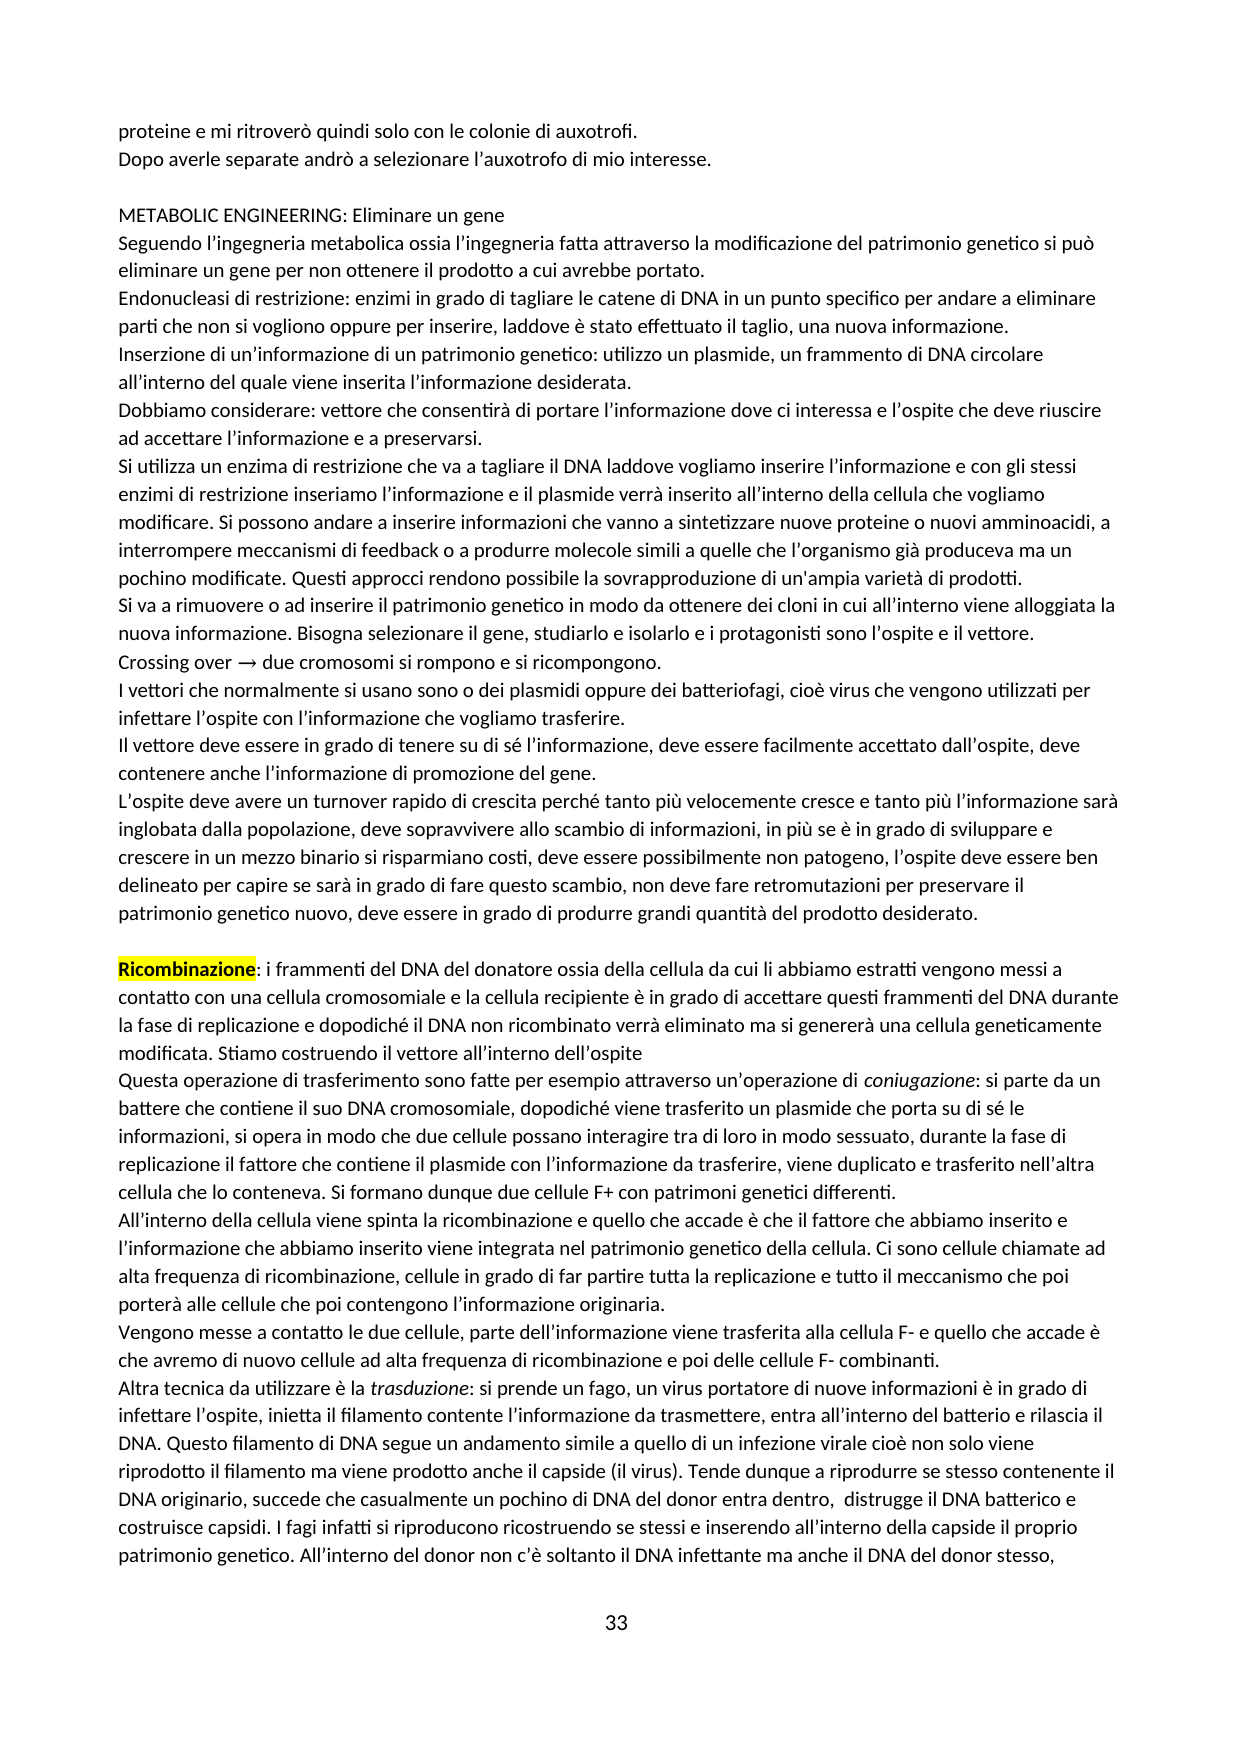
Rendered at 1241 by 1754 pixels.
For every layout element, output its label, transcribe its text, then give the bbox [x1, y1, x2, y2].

text proteine e mi ritroverò quindi solo con le colonie di auxotrofi. Dopo averle separate andrò a selezionare l’auxotrofo di mio interesse. METABOLIC ENGINEERING: Eliminare un gene Seguendo l’ingegneria metabolica ossia l’ingegneria fatta attraverso la modificazione del patrimonio genetico si può eliminare un gene per non ottenere il prodotto a cui avrebbe portato. Endonucleasi di restrizione: enzimi in grado di tagliare le catene di DNA in un punto specifico per andare a eliminare parti che non si vogliono oppure per inserire, laddove è stato effettuato il taglio, una nuova informazione. Inserzione di un’informazione di un patrimonio genetico: utilizzo un plasmide, un frammento di DNA circolare all’interno del quale viene inserita l’informazione desiderata. Dobbiamo considerare: vettore che consentirà di portare l’informazione dove ci interessa e l’ospite che deve riuscire ad accettare l’informazione e a preservarsi. Si utilizza un enzima di restrizione che va a tagliare il DNA laddove vogliamo inserire l’informazione e con gli stessi enzimi di restrizione inseriamo l’informazione e il plasmide verrà inserito all’interno della cellula che vogliamo modificare. Si possono andare a inserire informazioni che vanno a sintetizzare nuove proteine o nuovi amminoacidi, a interrompere meccanismi di feedback o a produrre molecole simili a quelle che l’organismo già produceva ma un pochino modificate. Questi approcci rendono possibile la sovrapproduzione di un'ampia varietà di prodotti. Si va a rimuovere o ad inserire il patrimonio genetico in modo da ottenere dei cloni in cui all’interno viene alloggiata la nuova informazione. Bisogna selezionare il gene, studiarlo e isolarlo e i protagonisti sono l’ospite e il vettore. Crossing over → due cromosomi si rompono e si ricompongono. I vettori che normalmente si usano sono o dei plasmidi oppure dei batteriofagi, cioè virus che vengono utilizzati per infettare l’ospite con l’informazione che vogliamo trasferire. Il vettore deve essere in grado di tenere su di sé l’informazione, deve essere facilmente accettato dall’ospite, deve contenere anche l’informazione di promozione del gene. L’ospite deve avere un turnover rapido di crescita perché tanto più velocemente cresce e tanto più l’informazione sarà inglobata dalla popolazione, deve sopravvivere allo scambio di informazioni, in più se è in grado di sviluppare e crescere in un mezzo binario si risparmiano costi, deve essere possibilmente non patogeno, l’ospite deve essere ben delineato per capire se sarà in grado di fare questo scambio, non deve fare retromutazioni per preservare il patrimonio genetico nuovo, deve essere in grado di produrre grandi quantità del prodotto desiderato. Ricombinazione: i frammenti del DNA del donatore ossia della cellula da cui li abbiamo estratti vengono messi a contatto con una cellula cromosomiale e la cellula recipiente è in grado di accettare questi frammenti del DNA durante la fase di replicazione e dopodiché il DNA non ricombinato verrà eliminato ma si genererà una cellula geneticamente modificata. Stiamo costruendo il vettore all’interno dell’ospite Questa operazione di trasferimento sono fatte per esempio attraverso un’operazione di coniugazione: si parte da un battere che contiene il suo DNA cromosomiale, dopodiché viene trasferito un plasmide che porta su di sé le informazioni, si opera in modo che due cellule possano interagire tra di loro in modo sessuato, durante la fase di replicazione il fattore che contiene il plasmide con l’informazione da trasferire, viene duplicato e trasferito nell’altra cellula che lo conteneva. Si formano dunque due cellule F+ con patrimoni genetici differenti. All’interno della cellula viene spinta la ricombinazione e quello che accade è che il fattore che abbiamo inserito e l’informazione che abbiamo inserito viene integrata nel patrimonio genetico della cellula. Ci sono cellule chiamate ad alta frequenza di ricombinazione, cellule in grado di far partire tutta la replicazione e tutto il meccanismo che poi porterà alle cellule che poi contengono l’informazione originaria. Vengono messe a contatto le due cellule, parte dell’informazione viene trasferita alla cellula F- e quello che accade è che avremo di nuovo cellule ad alta frequenza di ricombinazione e poi delle cellule F- combinanti. Altra tecnica da utilizzare è la trasduzione: si prende un fago, un virus portatore di nuove informazioni è in grado di infettare l’ospite, inietta il filamento contente l’informazione da trasmettere, entra all’interno del batterio e rilascia il DNA. Questo filamento di DNA segue un andamento simile a quello di un infezione virale cioè non solo viene riprodotto il filamento ma viene prodotto anche il capside (il virus). Tende dunque a riprodurre se stesso contenente il DNA originario, succede che casualmente un pochino di DNA del donor entra dentro, distrugge il DNA batterico e costruisce capsidi. I fagi infatti si riproducono ricostruendo se stessi e inserendo all’interno della capside il proprio patrimonio genetico. All’interno del donor non c’è soltanto il DNA infettante ma anche il DNA del donor stesso, [118, 118, 1122, 1568]
